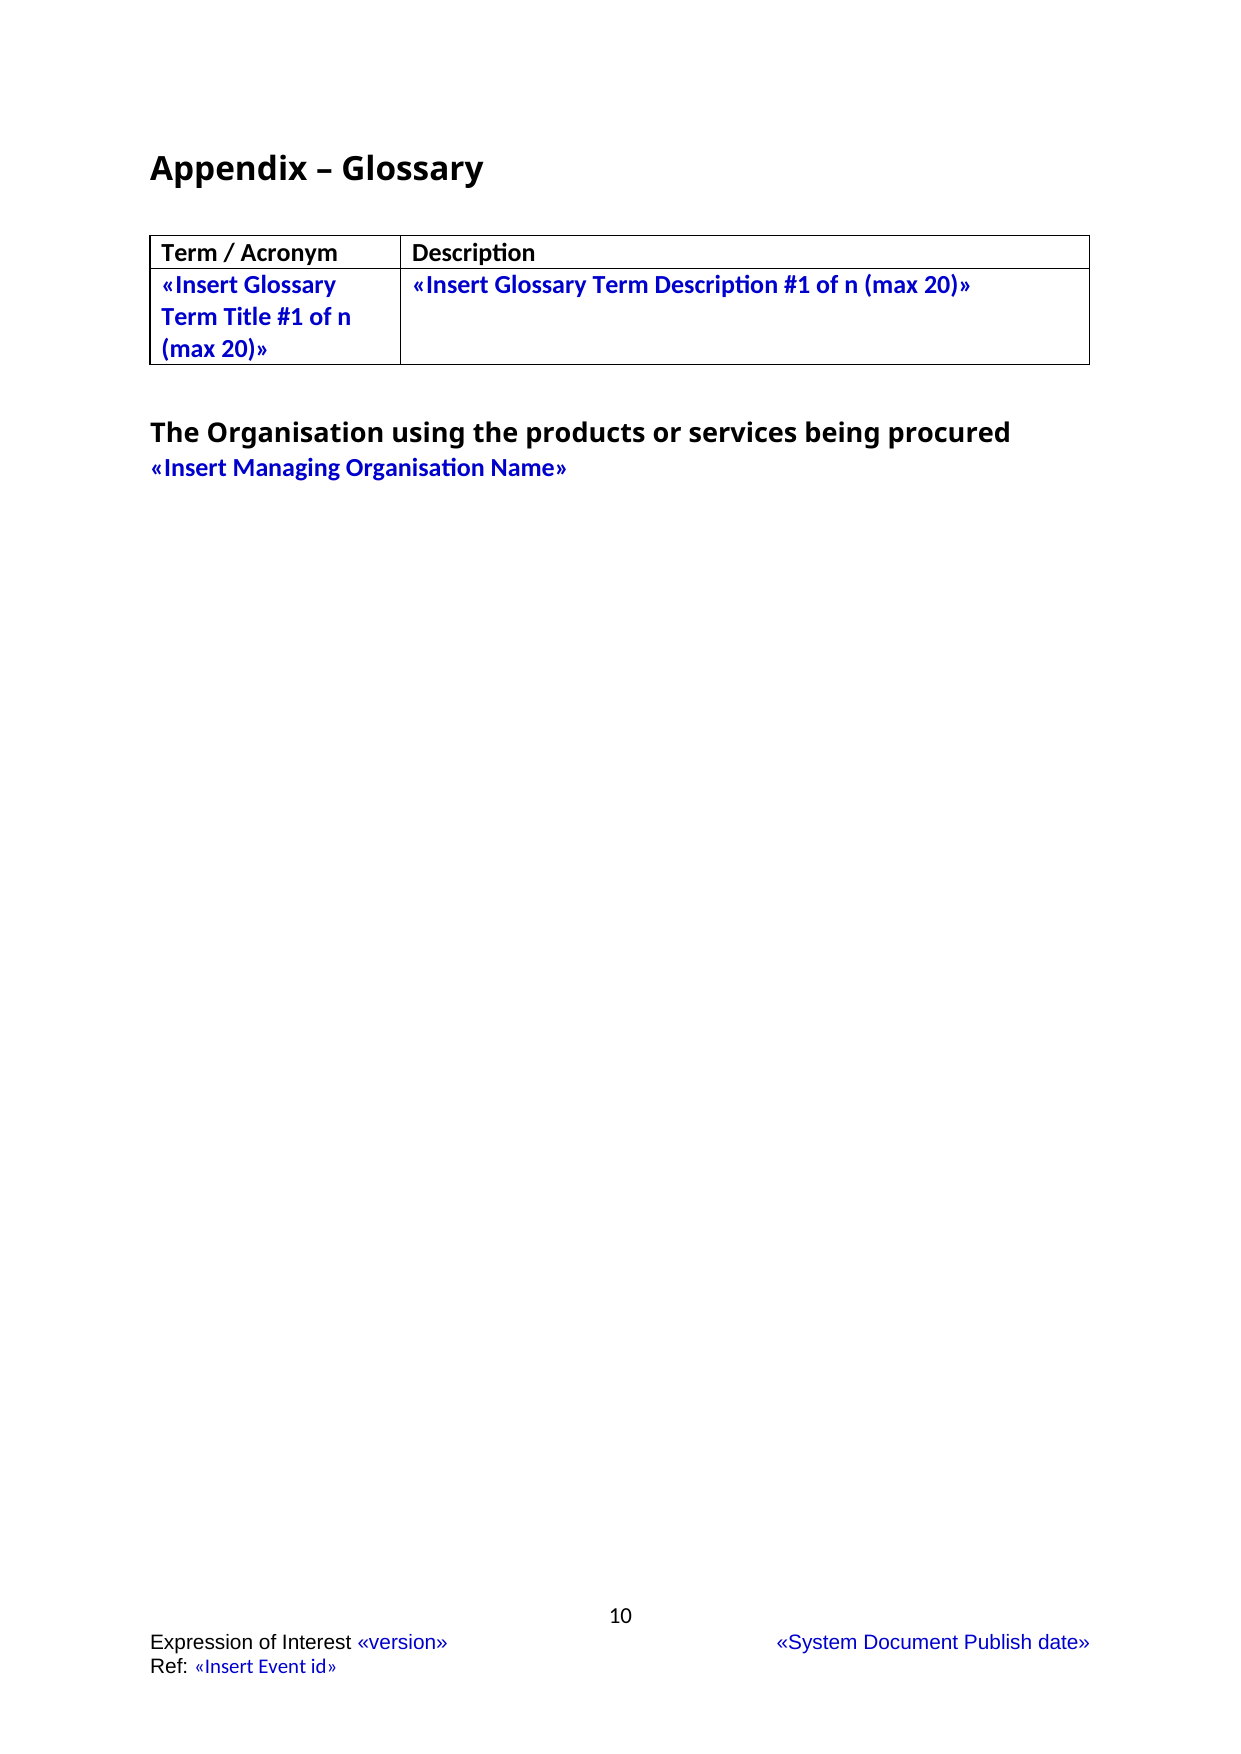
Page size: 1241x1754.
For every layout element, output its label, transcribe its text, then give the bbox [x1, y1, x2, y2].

table_header Term / Acronym [151, 236, 400, 268]
table_cell «Insert Glossary Term Title #1 of n (max 20)» [151, 269, 400, 364]
table_header Description [401, 236, 1089, 268]
text «Insert Managing Organisation Name» [150, 451, 1090, 482]
table_cell «Insert Glossary Term Description #1 of n (max 20)» [401, 269, 1089, 364]
subtitle Appendix – Glossary [150, 145, 1090, 190]
subtitle The Organisation using the products or services being procured [150, 414, 1090, 451]
